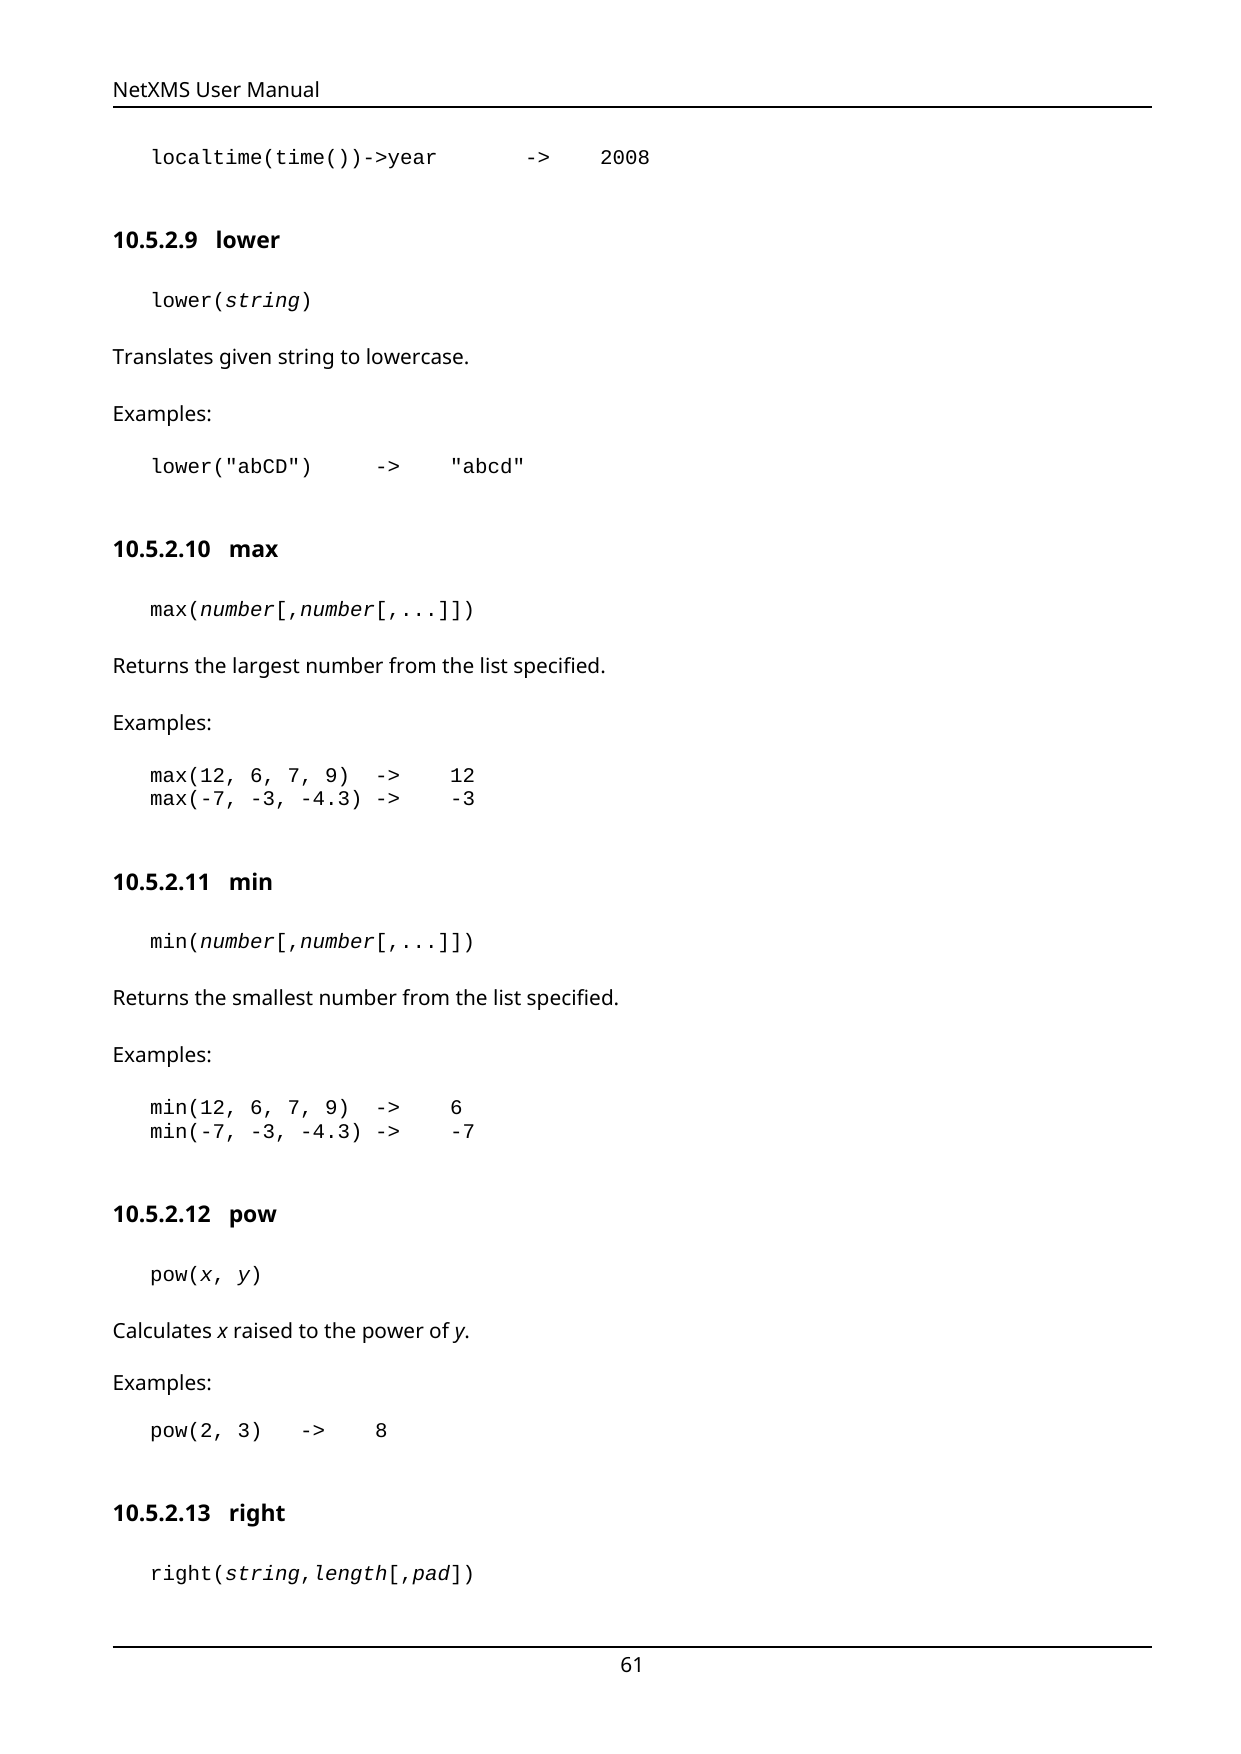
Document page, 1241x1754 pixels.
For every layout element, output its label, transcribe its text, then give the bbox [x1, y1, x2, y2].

text Calculates x raised to the power of y. [112, 1316, 1152, 1344]
text Returns the largest number from the list specified. [112, 651, 1152, 679]
subtitle min [112, 865, 1152, 897]
text Examples: [112, 399, 1152, 427]
text Examples: [112, 1040, 1152, 1069]
text Returns the smallest number from the list specified. [112, 983, 1152, 1012]
text Examples: [112, 708, 1152, 736]
text max(-7, -3, -4.3) -> -3 [150, 788, 1152, 812]
subtitle lower [112, 224, 1152, 255]
text pow(2, 3) -> 8 [150, 1420, 1152, 1444]
text min(number[,number[,...]]) [150, 931, 1152, 955]
text Translates given string to lowercase. [112, 342, 1152, 371]
text min(-7, -3, -4.3) -> -7 [150, 1121, 1152, 1144]
text max(12, 6, 7, 9) -> 12 [150, 765, 1152, 788]
text min(12, 6, 7, 9) -> 6 [150, 1097, 1152, 1121]
text right(string,length[,pad]) [150, 1563, 1152, 1587]
subtitle max [112, 533, 1152, 564]
text max(number[,number[,...]]) [150, 599, 1152, 622]
text localtime(time())->year -> 2008 [150, 147, 1152, 171]
text lower(string) [150, 290, 1152, 314]
subtitle right [112, 1497, 1152, 1528]
text pow(x, y) [150, 1264, 1152, 1287]
text Examples: [112, 1368, 1152, 1396]
subtitle pow [112, 1198, 1152, 1229]
text lower("abCD") -> "abcd" [150, 456, 1152, 479]
